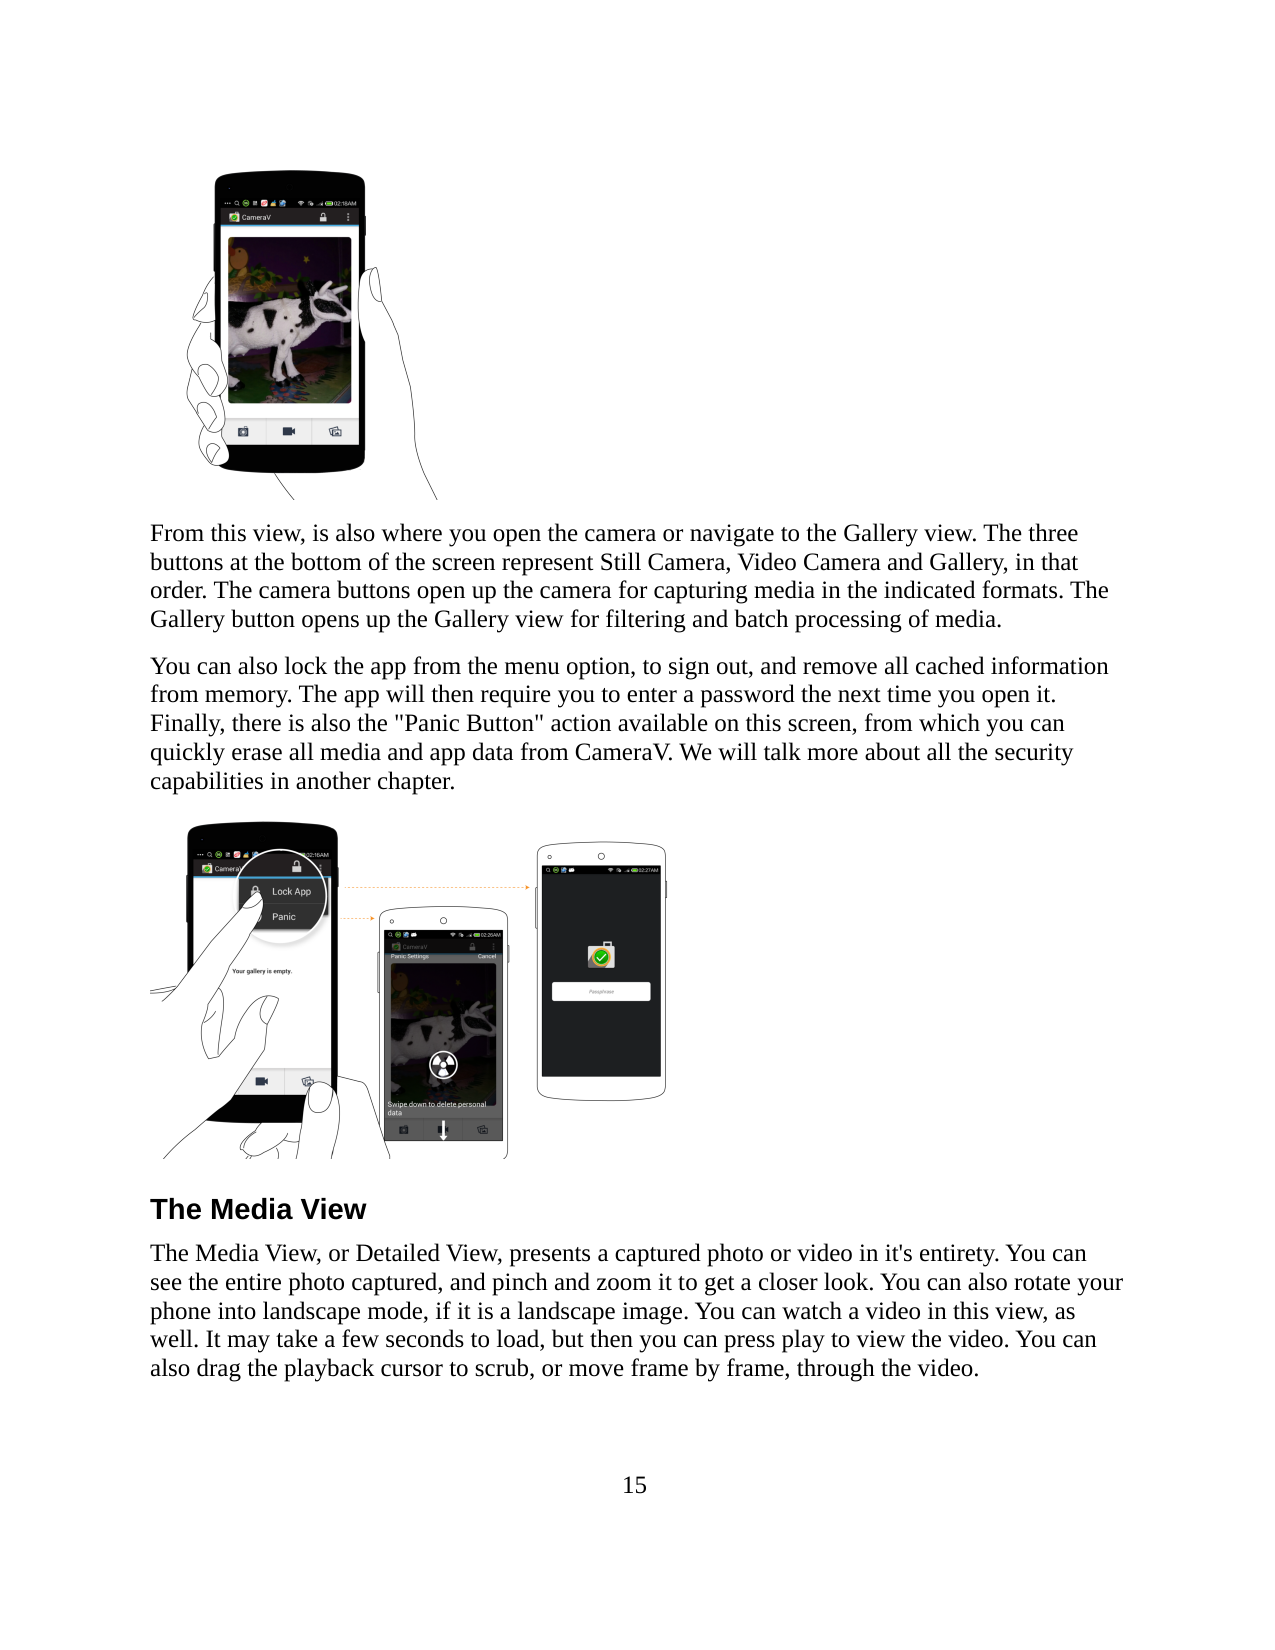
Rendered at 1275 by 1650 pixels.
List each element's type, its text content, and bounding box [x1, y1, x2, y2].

text The Media View, or Detailed View, presents a captured photo or video in it's entirety. You can see the entire photo captured, and pinch and zoom it to get a closer look. You can also rotate your phone into landscape mode, if it is a landscape image. You can watch a video in this view, as well. It may take a few seconds to load, but then you can press play to view the video. You can also drag the playback cursor to scrub, or move frame by frame, through the video. [150, 1238, 1125, 1382]
text From this view, is also where you open the camera or navigate to the Gallery view. The three buttons at the bottom of the screen represent Still Camera, Video Camera and Gallery, in that order. The camera buttons open up the camera for capturing media in the indicated formats. The Gallery button opens up the Gallery view for filtering and batch processing of media. [150, 518, 1125, 633]
picture [150, 812, 696, 1159]
text You can also lock the app from the menu option, to sign out, and remove all cached information from memory. The app will then require you to enter a password the next time you open it. Finally, there is also the "Panic Button" action available on this screen, from which you can quickly erase all media and app data from CameraV. We will talk more about all the security capabilities in another chapter. [150, 651, 1125, 794]
picture [150, 150, 696, 500]
subtitle The Media View [150, 1192, 1125, 1226]
